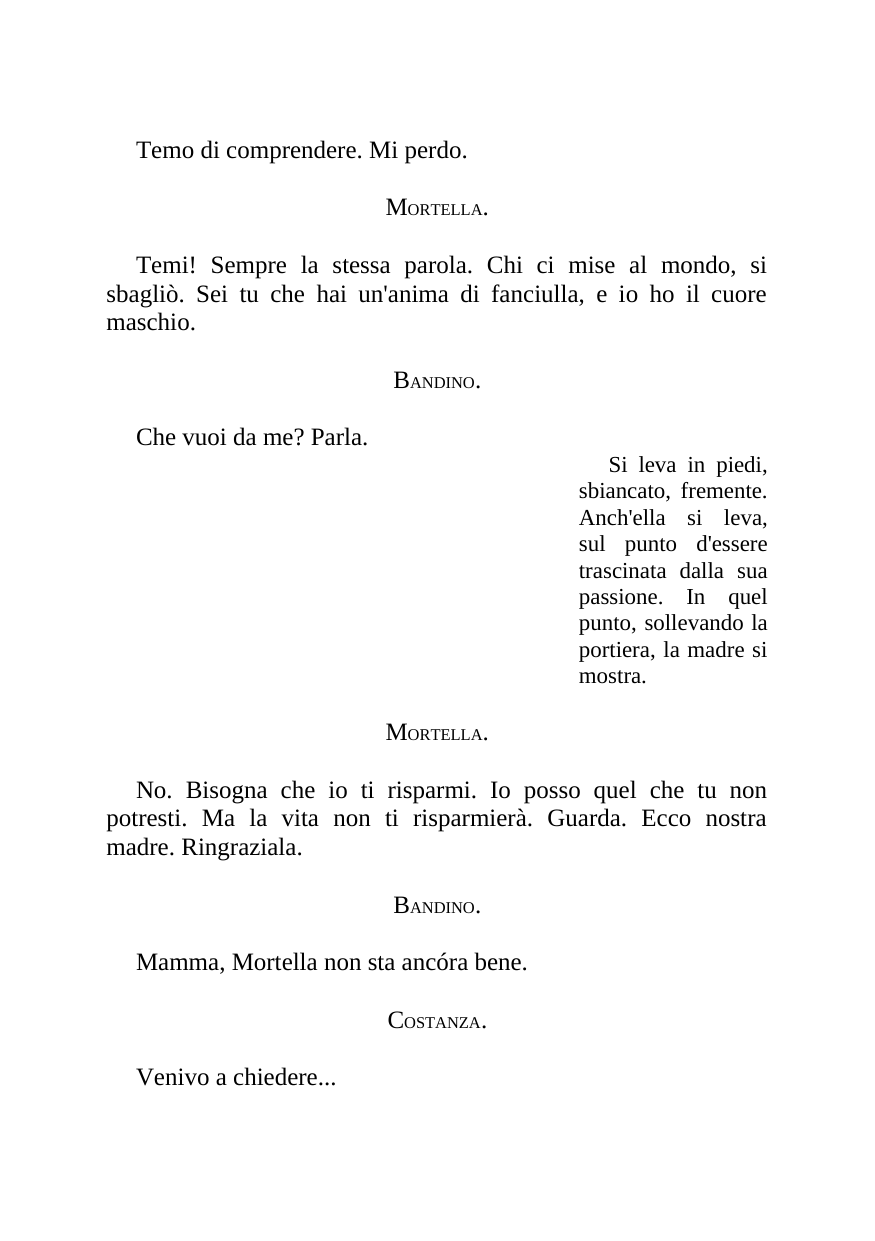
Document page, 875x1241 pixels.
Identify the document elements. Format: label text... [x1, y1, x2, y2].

text Mamma, Mortella non sta ancóra bene. [106, 947, 768, 976]
text Costanza. [106, 1005, 768, 1033]
text Temo di comprendere. Mi perdo. [106, 135, 768, 164]
text No. Bisogna che io ti risparmi. Io posso quel che tu non potresti. Ma la vita non ti risparmierà. Guarda. Ecco nostra madre. Ringraziala. [106, 775, 768, 861]
text Bandino. [106, 365, 768, 394]
text Venivo a chiedere... [106, 1062, 768, 1091]
text Si leva in piedi, sbiancato, fremente. Anch'ella si leva, sul punto d'essere trascinata dalla sua passione. In quel punto, sollevando la portiera, la madre si mostra. [579, 451, 768, 688]
text Temi! Sempre la stessa parola. Chi ci mise al mondo, si sbagliò. Sei tu che hai un'anima di fanciulla, e io ho il cuore maschio. [106, 250, 768, 336]
text Che vuoi da me? Parla. [106, 422, 768, 451]
text Bandino. [106, 890, 768, 918]
text Mortella. [106, 717, 768, 746]
text Mortella. [106, 192, 768, 221]
